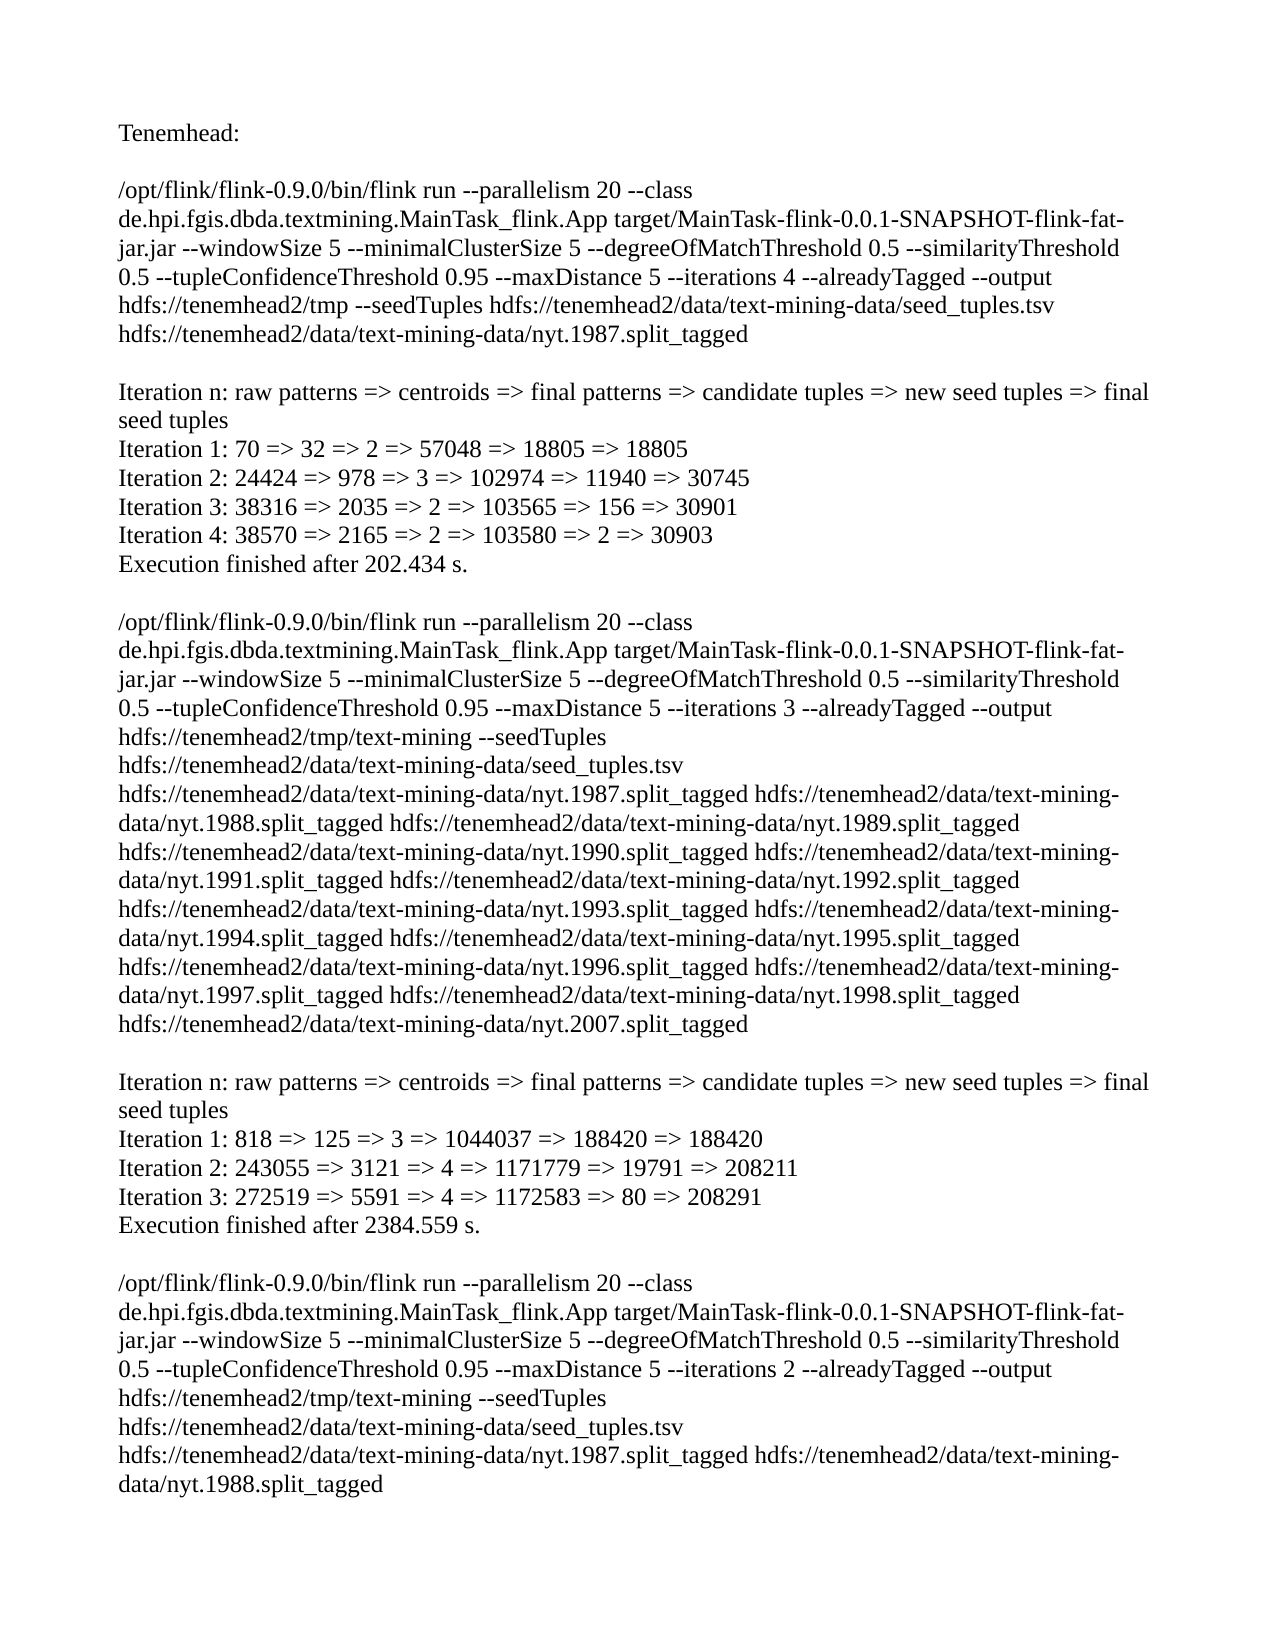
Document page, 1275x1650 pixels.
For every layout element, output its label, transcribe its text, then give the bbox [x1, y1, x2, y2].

text Iteration 1: 818 => 125 => 3 => 1044037 => 188420 => 188420 [118, 1124, 1157, 1153]
text Iteration 4: 38570 => 2165 => 2 => 103580 => 2 => 30903 [118, 521, 1157, 549]
text Iteration 2: 243055 => 3121 => 4 => 1171779 => 19791 => 208211 [118, 1153, 1157, 1182]
text Iteration 3: 272519 => 5591 => 4 => 1172583 => 80 => 208291 [118, 1182, 1157, 1211]
text Execution finished after 202.434 s. [118, 549, 1157, 578]
text Iteration n: raw patterns => centroids => final patterns => candidate tuples => new seed tuples => final seed tuples [118, 377, 1157, 434]
text Iteration 2: 24424 => 978 => 3 => 102974 => 11940 => 30745 [118, 463, 1157, 492]
text /opt/flink/flink-0.9.0/bin/flink run --parallelism 20 --class de.hpi.fgis.dbda.textmining.MainTask_flink.App target/MainTask-flink-0.0.1-SNAPSHOT-flink-fat-jar.jar --windowSize 5 --minimalClusterSize 5 --degreeOfMatchThreshold 0.5 --similarityThreshold 0.5 --tupleConfidenceThreshold 0.95 --maxDistance 5 --iterations 3 --alreadyTagged --output hdfs://tenemhead2/tmp/text-mining --seedTuples hdfs://tenemhead2/data/text-mining-data/seed_tuples.tsv hdfs://tenemhead2/data/text-mining-data/nyt.1987.split_tagged hdfs://tenemhead2/data/text-mining-data/nyt.1988.split_tagged hdfs://tenemhead2/data/text-mining-data/nyt.1989.split_tagged hdfs://tenemhead2/data/text-mining-data/nyt.1990.split_tagged hdfs://tenemhead2/data/text-mining-data/nyt.1991.split_tagged hdfs://tenemhead2/data/text-mining-data/nyt.1992.split_tagged hdfs://tenemhead2/data/text-mining-data/nyt.1993.split_tagged hdfs://tenemhead2/data/text-mining-data/nyt.1994.split_tagged hdfs://tenemhead2/data/text-mining-data/nyt.1995.split_tagged hdfs://tenemhead2/data/text-mining-data/nyt.1996.split_tagged hdfs://tenemhead2/data/text-mining-data/nyt.1997.split_tagged hdfs://tenemhead2/data/text-mining-data/nyt.1998.split_tagged hdfs://tenemhead2/data/text-mining-data/nyt.2007.split_tagged [118, 607, 1157, 1038]
text /opt/flink/flink-0.9.0/bin/flink run --parallelism 20 --class de.hpi.fgis.dbda.textmining.MainTask_flink.App target/MainTask-flink-0.0.1-SNAPSHOT-flink-fat-jar.jar --windowSize 5 --minimalClusterSize 5 --degreeOfMatchThreshold 0.5 --similarityThreshold 0.5 --tupleConfidenceThreshold 0.95 --maxDistance 5 --iterations 2 --alreadyTagged --output hdfs://tenemhead2/tmp/text-mining --seedTuples hdfs://tenemhead2/data/text-mining-data/seed_tuples.tsv hdfs://tenemhead2/data/text-mining-data/nyt.1987.split_tagged hdfs://tenemhead2/data/text-mining-data/nyt.1988.split_tagged [118, 1268, 1157, 1498]
text Iteration 3: 38316 => 2035 => 2 => 103565 => 156 => 30901 [118, 492, 1157, 521]
text Execution finished after 2384.559 s. [118, 1211, 1157, 1239]
text Iteration n: raw patterns => centroids => final patterns => candidate tuples => new seed tuples => final seed tuples [118, 1067, 1157, 1124]
text Tenemhead: [118, 118, 1157, 147]
text Iteration 1: 70 => 32 => 2 => 57048 => 18805 => 18805 [118, 434, 1157, 463]
text /opt/flink/flink-0.9.0/bin/flink run --parallelism 20 --class de.hpi.fgis.dbda.textmining.MainTask_flink.App target/MainTask-flink-0.0.1-SNAPSHOT-flink-fat-jar.jar --windowSize 5 --minimalClusterSize 5 --degreeOfMatchThreshold 0.5 --similarityThreshold 0.5 --tupleConfidenceThreshold 0.95 --maxDistance 5 --iterations 4 --alreadyTagged --output hdfs://tenemhead2/tmp --seedTuples hdfs://tenemhead2/data/text-mining-data/seed_tuples.tsv hdfs://tenemhead2/data/text-mining-data/nyt.1987.split_tagged [118, 176, 1157, 348]
